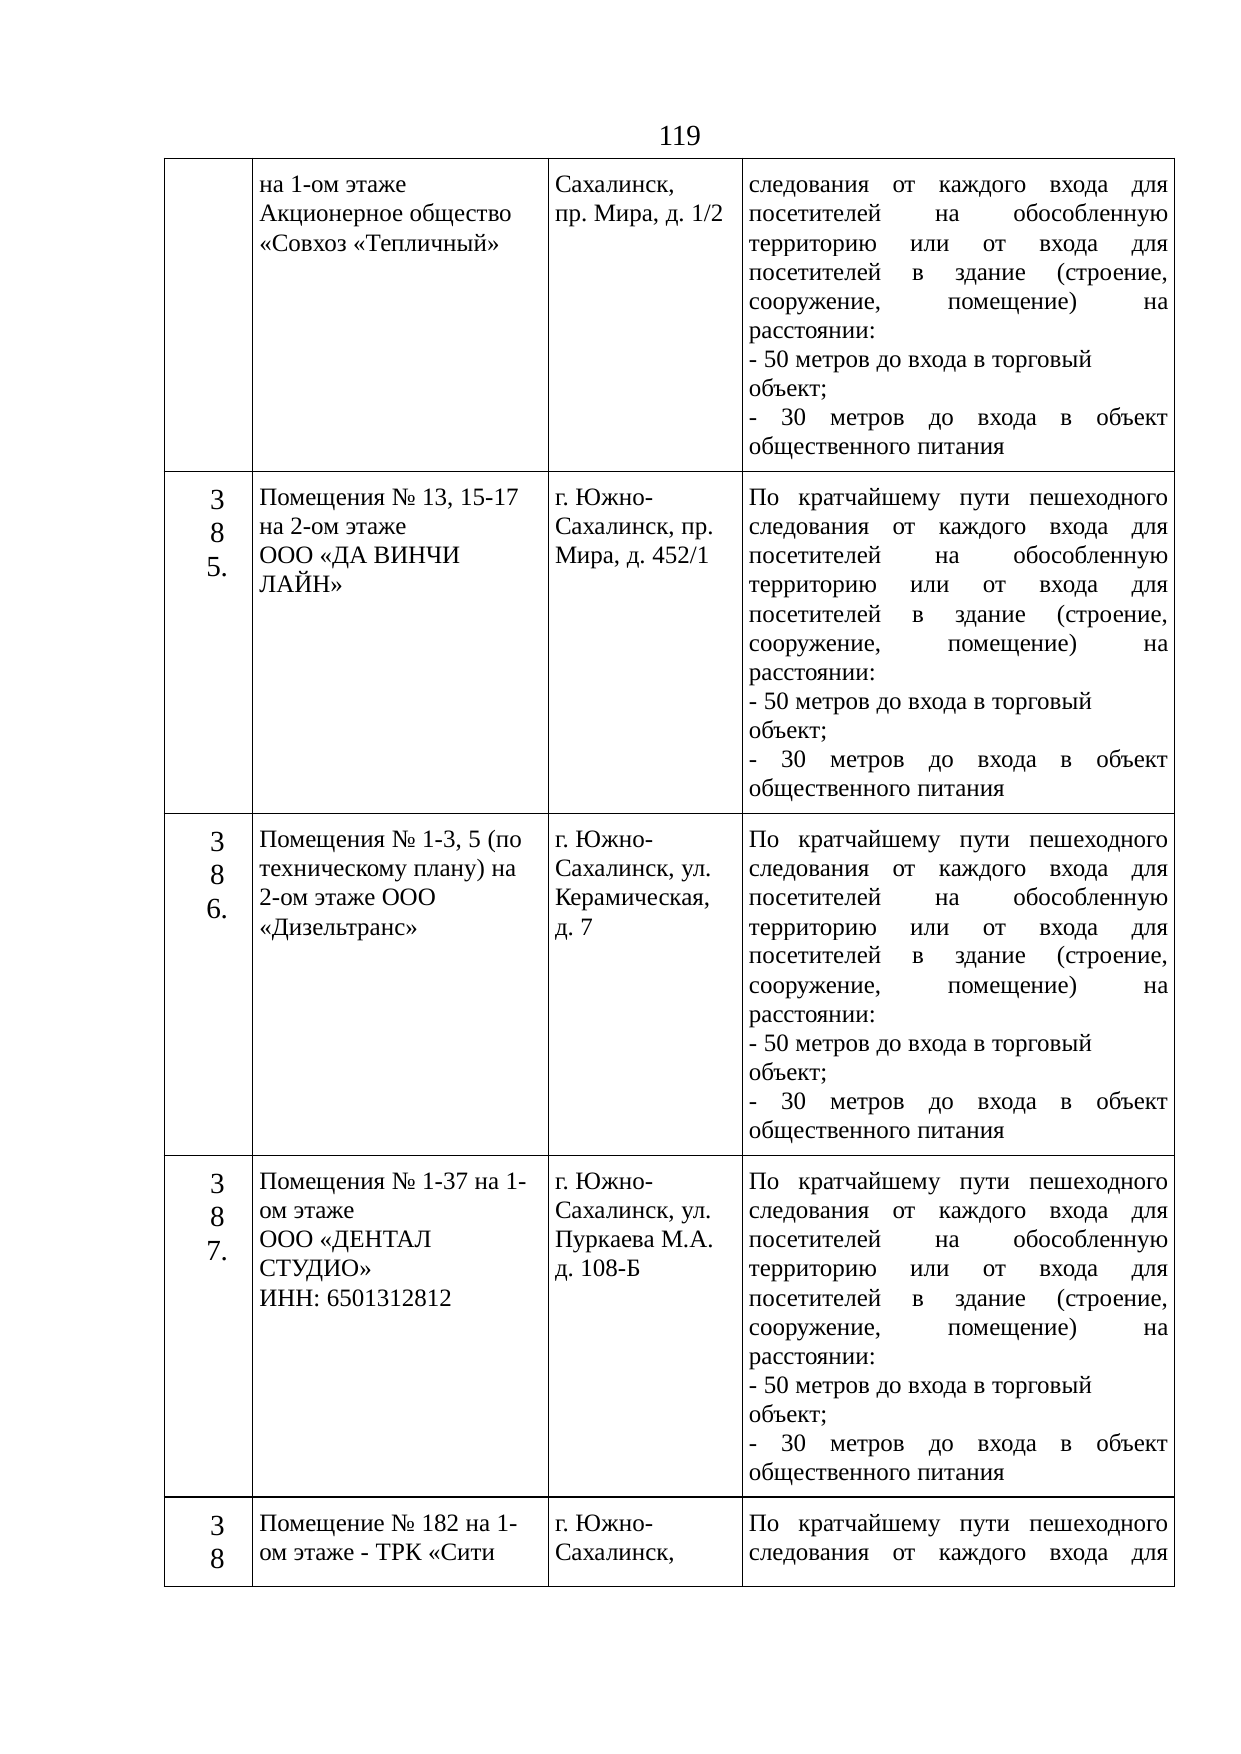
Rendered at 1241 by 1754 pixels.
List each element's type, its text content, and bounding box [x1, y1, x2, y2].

table_cell По кратчайшему пути пешеходного следования от каждого входа для [743, 1498, 1174, 1586]
table_cell г. Южно-Сахалинск, [549, 1498, 742, 1586]
table_cell Помещения № 1-3, 5 (по техническому плану) на 2-ом этаже ООО «Дизельтранс» [253, 814, 548, 1154]
table_cell г. Южно-Сахалинск, пр. Мира, д. 452/1 [549, 472, 742, 812]
table_cell [165, 1498, 252, 1586]
table_cell По кратчайшему пути пешеходного следования от каждого входа для посетителей на обособленную территорию или от входа для посетителей в здание (строение, сооружение, помещение) на расстоянии: - 50 метров до входа в торговый объект; - 30 метров до входа в объект общественного питания [743, 1156, 1174, 1496]
table_cell Помещения № 1-37 на 1-ом этаже ООО «ДЕНТАЛ СТУДИО» ИНН: 6501312812 [253, 1156, 548, 1496]
table_cell Помещение № 182 на 1-ом этаже - ТРК «Сити [253, 1498, 548, 1586]
table_cell Сахалинск, пр. Мира, д. 1/2 [549, 159, 742, 471]
table_cell [165, 472, 252, 812]
table_cell По кратчайшему пути пешеходного следования от каждого входа для посетителей на обособленную территорию или от входа для посетителей в здание (строение, сооружение, помещение) на расстоянии: - 50 метров до входа в торговый объект; - 30 метров до входа в объект общественного питания [743, 814, 1174, 1154]
table_cell [165, 814, 252, 1154]
table_cell По кратчайшему пути пешеходного следования от каждого входа для посетителей на обособленную территорию или от входа для посетителей в здание (строение, сооружение, помещение) на расстоянии: - 50 метров до входа в торговый объект; - 30 метров до входа в объект общественного питания [743, 472, 1174, 812]
table_cell г. Южно-Сахалинск, ул. Керамическая, д. 7 [549, 814, 742, 1154]
table_cell г. Южно-Сахалинск, ул. Пуркаева М.А. д. 108-Б [549, 1156, 742, 1496]
table_cell Помещения № 13, 15-17 на 2-ом этаже ООО «ДА ВИНЧИ ЛАЙН» [253, 472, 548, 812]
table_cell на 1-ом этаже Акционерное общество «Совхоз «Тепличный» [253, 159, 548, 471]
table_cell [165, 1156, 252, 1496]
table_cell [165, 159, 252, 471]
table_cell следования от каждого входа для посетителей на обособленную территорию или от входа для посетителей в здание (строение, сооружение, помещение) на расстоянии: - 50 метров до входа в торговый объект; - 30 метров до входа в объект общественного питания [743, 159, 1174, 471]
